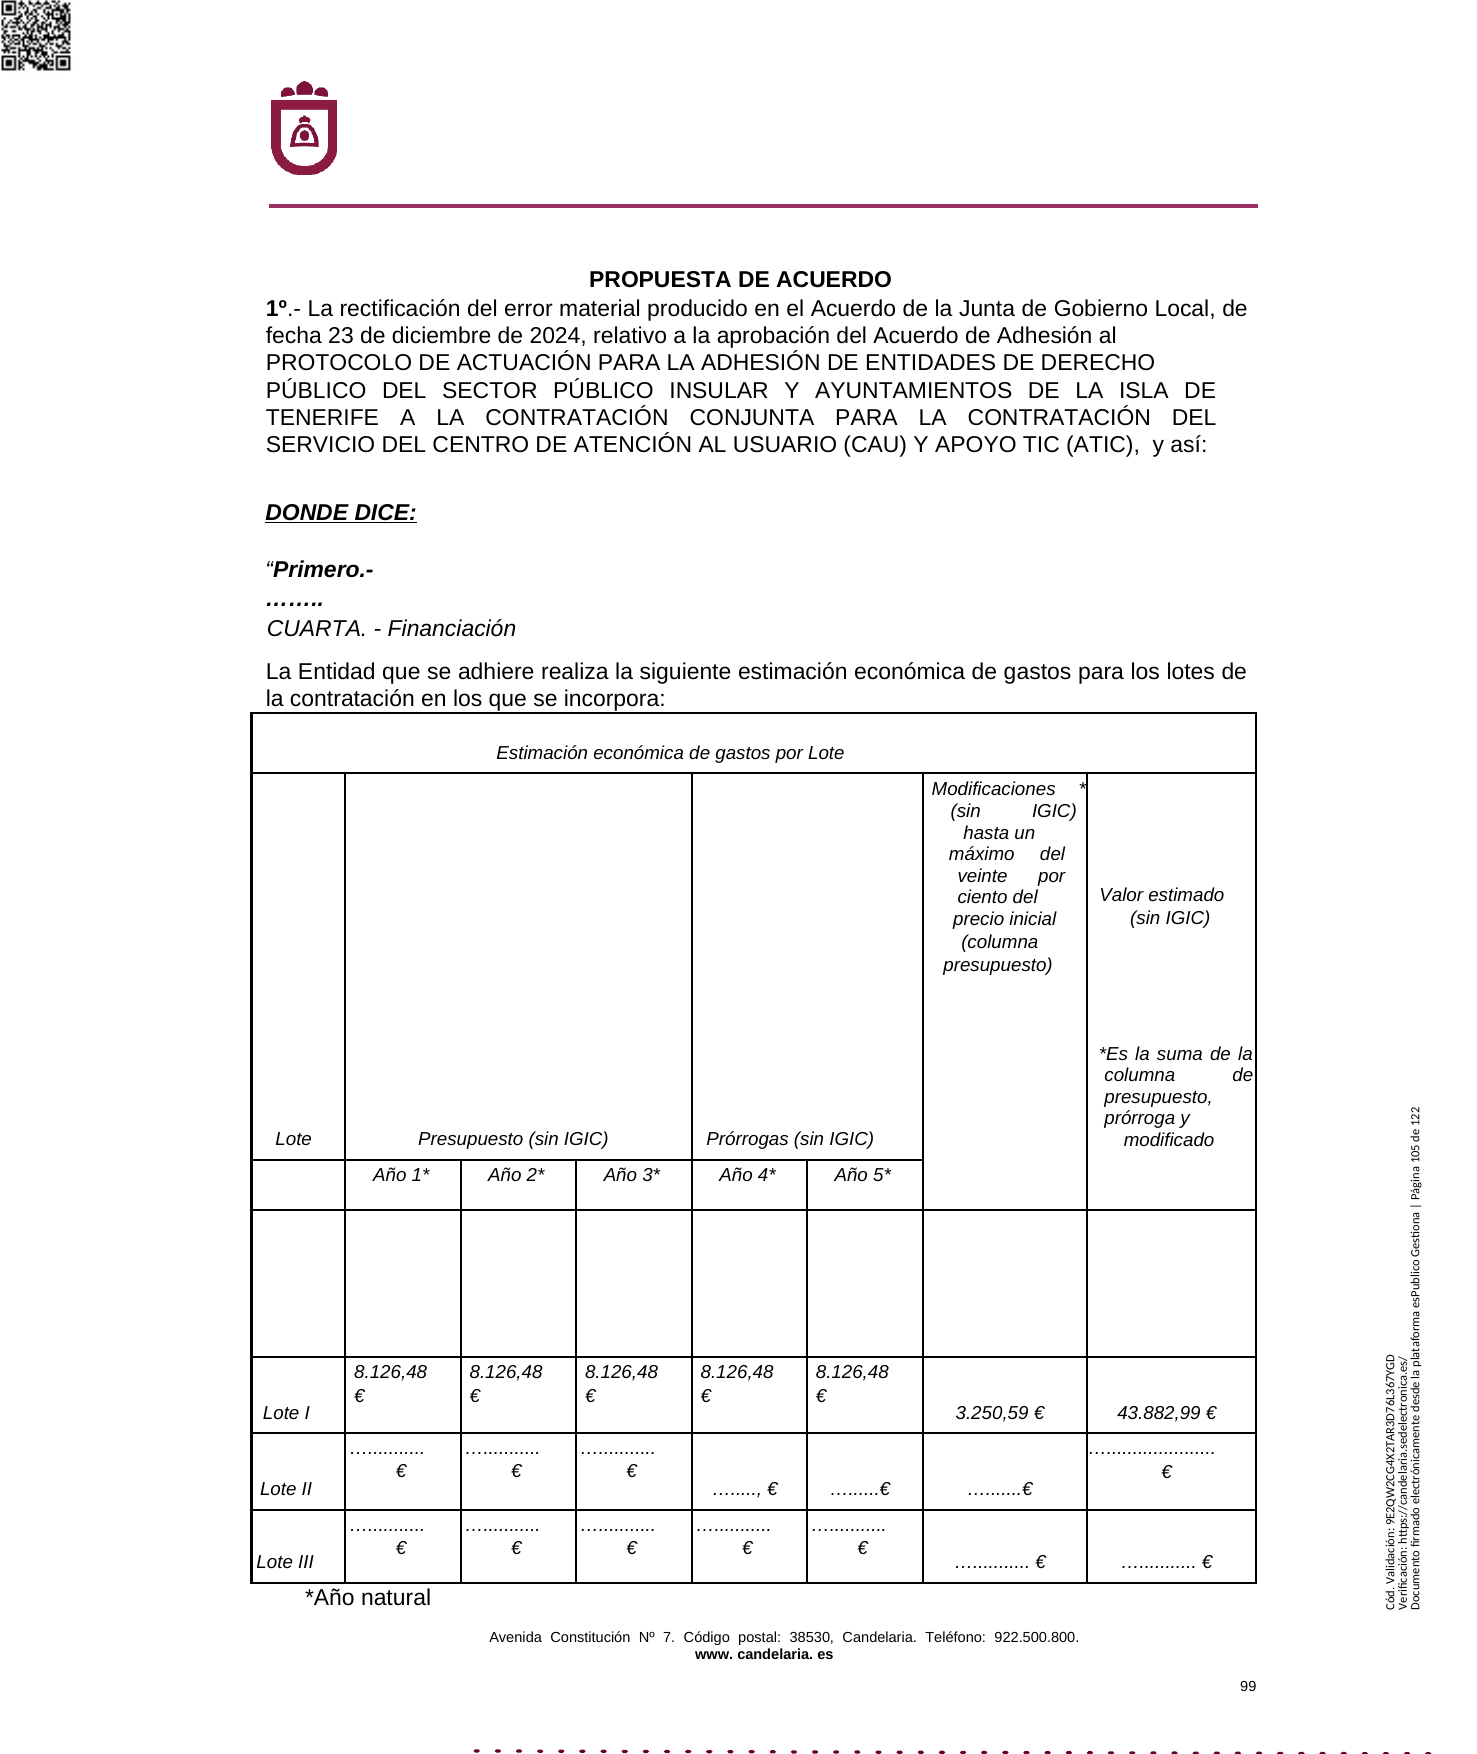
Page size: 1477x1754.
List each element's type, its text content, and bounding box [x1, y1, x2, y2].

text …….. [265, 585, 439, 612]
table_cell …........... € [346, 1511, 460, 1582]
table_cell …........... € [1088, 1511, 1255, 1582]
text 1º.- La rectificación del error material producido en el Acuerdo de la Junta de Gobierno Local, de fecha 23 de diciembre de 2024, relativo a la aprobación del Acuerdo de Adhesión al [266, 295, 1249, 348]
text La Entidad que se adhiere realiza la siguiente estimación económica de gastos para los lotes de la contratación en los que se incorpora: [266, 658, 1249, 711]
table_cell [253, 1211, 344, 1356]
subtitle PROPUESTA DE ACUERDO [271, 266, 1216, 292]
table_cell …........... € [462, 1511, 575, 1582]
table_cell [1078, 1511, 1086, 1582]
table_cell Año 1* [346, 1161, 460, 1209]
table_cell …........... € [577, 1511, 691, 1582]
text DONDE DICE: [265, 499, 1331, 526]
table_cell Prórrogas (sin IGIC) [693, 774, 922, 1159]
text “Primero.- [265, 556, 439, 582]
table_cell 3.250,59 € [924, 1358, 1078, 1432]
text *Año natural [305, 1584, 1263, 1610]
table_cell [253, 1161, 344, 1209]
table_cell Año 5* [808, 1161, 922, 1209]
table_cell [1078, 1434, 1086, 1508]
table_cell Lote III [253, 1511, 344, 1582]
table_cell Lote II [253, 1434, 344, 1508]
table_header [1078, 714, 1255, 772]
table_cell …........... € [693, 1511, 806, 1582]
table_cell …........... € [577, 1434, 691, 1508]
table_cell …........... € [808, 1511, 922, 1582]
table_cell 43.882,99 € [1088, 1358, 1255, 1432]
table_cell [924, 1211, 1078, 1356]
table_cell ….......€ [924, 1434, 1078, 1508]
table_cell Lote I [253, 1358, 344, 1432]
table_cell Lote [253, 774, 344, 1159]
table_cell 8.126,48 € [462, 1358, 575, 1432]
table_cell [808, 1211, 922, 1356]
table_cell …......€ [808, 1434, 922, 1508]
table_header [923, 714, 1078, 772]
table_cell Año 3* [577, 1161, 691, 1209]
table_cell Valor estimado (sin IGIC) *Es la suma de la columna de presupuesto, prórroga y modificado [1088, 774, 1255, 1209]
text CUARTA. - Financiación [267, 615, 1263, 641]
table_cell [1078, 1358, 1086, 1432]
table_cell Presupuesto (sin IGIC) [346, 774, 691, 1159]
table_cell [1078, 1211, 1086, 1356]
table_cell …....., € [693, 1434, 806, 1508]
table_cell …........... € [346, 1434, 460, 1508]
table_cell 8.126,48 € [346, 1358, 460, 1432]
table_header Estimación económica de gastos por Lote [253, 714, 923, 772]
table_cell 8.126,48 € [577, 1358, 691, 1432]
table_cell [346, 1211, 460, 1356]
table_cell Modificaciones (sin IGIC) hasta un máximo del veinte por ciento del precio inicial (columna presupuesto) [924, 774, 1078, 1209]
table_cell Año 2* [462, 1161, 575, 1209]
table_cell [1088, 1211, 1255, 1356]
table_cell 8.126,48 € [808, 1358, 922, 1432]
table_cell …........... € [462, 1434, 575, 1508]
table_cell …..................... € [1088, 1434, 1255, 1508]
table_cell Año 4* [693, 1161, 806, 1209]
table_cell [693, 1211, 806, 1356]
table_cell * [1078, 774, 1086, 1209]
table_cell [577, 1211, 691, 1356]
text PROTOCOLO DE ACTUACIÓN PARA LA ADHESIÓN DE ENTIDADES DE DERECHO [266, 349, 1263, 376]
table_cell [462, 1211, 575, 1356]
table_cell …........... € [924, 1511, 1078, 1582]
table_cell 8.126,48 € [693, 1358, 806, 1432]
text PÚBLICO DEL SECTOR PÚBLICO INSULAR Y AYUNTAMIENTOS DE LA ISLA DE TENERIFE A LA CONTRATACIÓN CONJUNTA PARA LA CONTRATACIÓN DEL SERVICIO DEL CENTRO DE ATENCIÓN AL USUARIO (CAU) Y APOYO TIC (ATIC), y así: [266, 377, 1217, 457]
